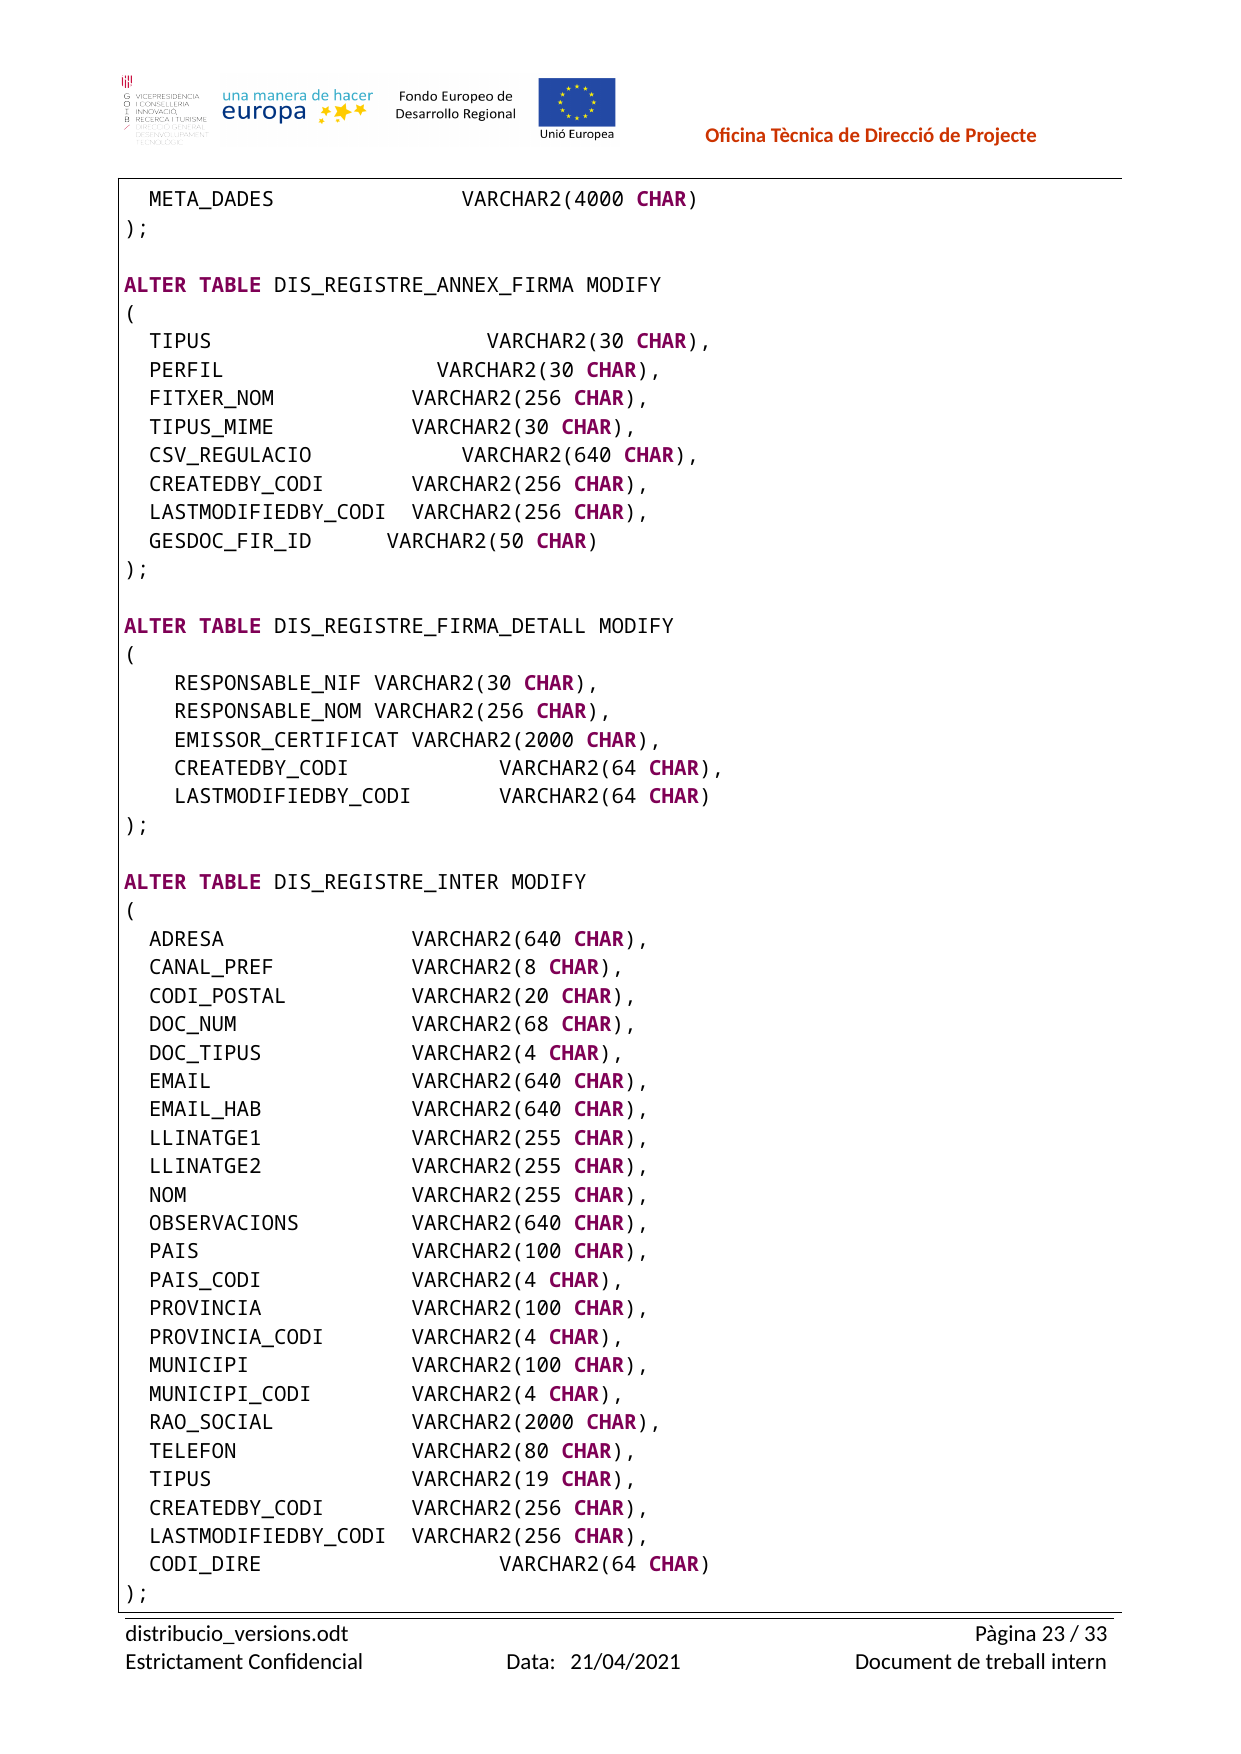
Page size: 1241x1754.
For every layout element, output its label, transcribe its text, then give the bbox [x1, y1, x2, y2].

picture [118, 73, 213, 147]
picture [219, 73, 621, 147]
table_header META_DADES VARCHAR2(4000 CHAR) ); ALTER TABLE DIS_REGISTRE_ANNEX_FIRMA MODIFY ( TIPUS VARCHAR2(30 CHAR), PERFIL VARCHAR2(30 CHAR), FITXER_NOM VARCHAR2(256 CHAR), TIPUS_MIME VARCHAR2(30 CHAR), CSV_REGULACIO VARCHAR2(640 CHAR), CREATEDBY_CODI VARCHAR2(256 CHAR), LASTMODIFIEDBY_CODI VARCHAR2(256 CHAR), GESDOC_FIR_ID VARCHAR2(50 CHAR) ); ALTER TABLE DIS_REGISTRE_FIRMA_DETALL MODIFY ( RESPONSABLE_NIF VARCHAR2(30 CHAR), RESPONSABLE_NOM VARCHAR2(256 CHAR), EMISSOR_CERTIFICAT VARCHAR2(2000 CHAR), CREATEDBY_CODI VARCHAR2(64 CHAR), LASTMODIFIEDBY_CODI VARCHAR2(64 CHAR) ); ALTER TABLE DIS_REGISTRE_INTER MODIFY ( ADRESA VARCHAR2(640 CHAR), CANAL_PREF VARCHAR2(8 CHAR), CODI_POSTAL VARCHAR2(20 CHAR), DOC_NUM VARCHAR2(68 CHAR), DOC_TIPUS VARCHAR2(4 CHAR), EMAIL VARCHAR2(640 CHAR), EMAIL_HAB VARCHAR2(640 CHAR), LLINATGE1 VARCHAR2(255 CHAR), LLINATGE2 VARCHAR2(255 CHAR), NOM VARCHAR2(255 CHAR), OBSERVACIONS VARCHAR2(640 CHAR), PAIS VARCHAR2(100 CHAR), PAIS_CODI VARCHAR2(4 CHAR), PROVINCIA VARCHAR2(100 CHAR), PROVINCIA_CODI VARCHAR2(4 CHAR), MUNICIPI VARCHAR2(100 CHAR), MUNICIPI_CODI VARCHAR2(4 CHAR), RAO_SOCIAL VARCHAR2(2000 CHAR), TELEFON VARCHAR2(80 CHAR), TIPUS VARCHAR2(19 CHAR), CREATEDBY_CODI VARCHAR2(256 CHAR), LASTMODIFIEDBY_CODI VARCHAR2(256 CHAR), CODI_DIRE VARCHAR2(64 CHAR) ); [119, 179, 1122, 1612]
